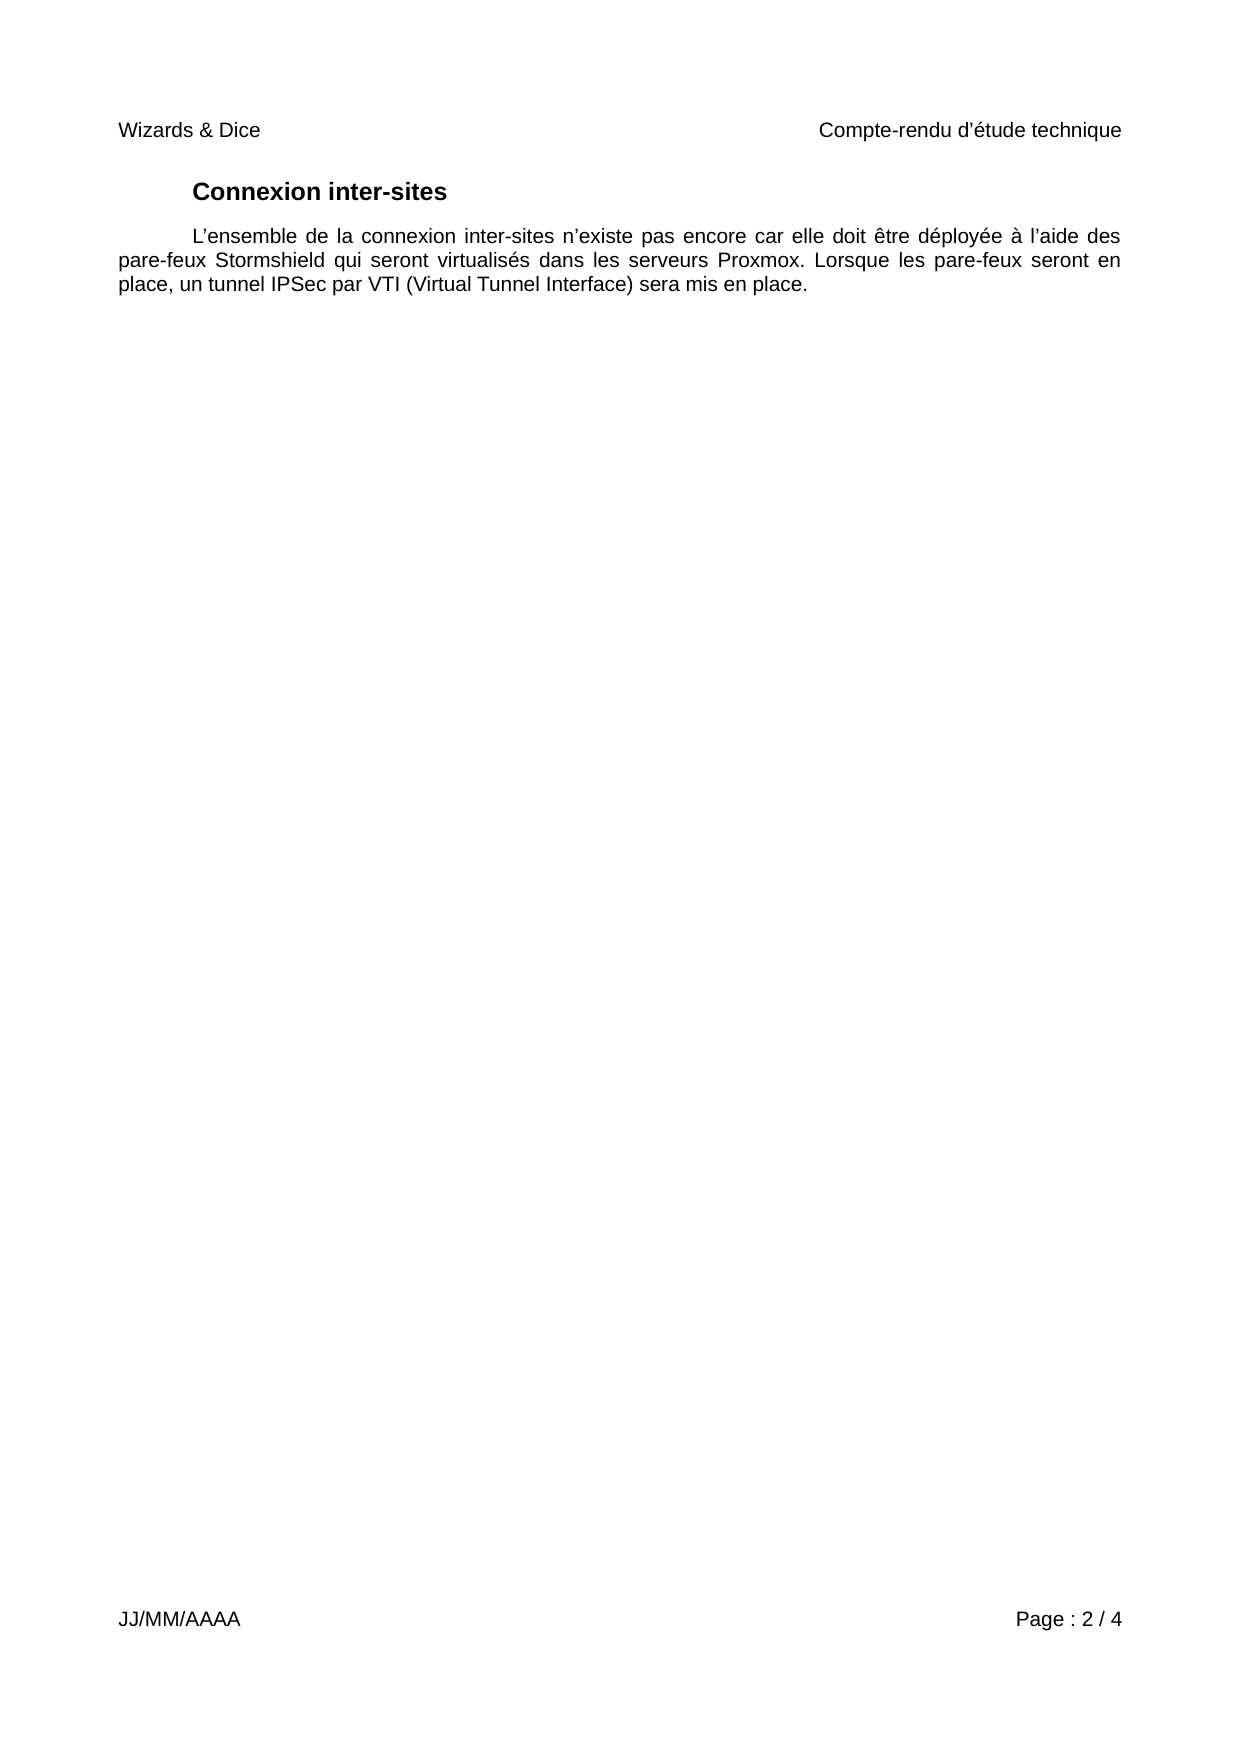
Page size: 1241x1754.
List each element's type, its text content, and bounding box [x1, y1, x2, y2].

subtitle Connexion inter-sites [192, 177, 1122, 206]
text L’ensemble de la connexion inter-sites n’existe pas encore car elle doit être déployée à l’aide des pare-feux Stormshield qui seront virtualisés dans les serveurs Proxmox. Lorsque les pare-feux seront en place, un tunnel IPSec par VTI (Virtual Tunnel Interface) sera mis en place. [118, 223, 1122, 295]
